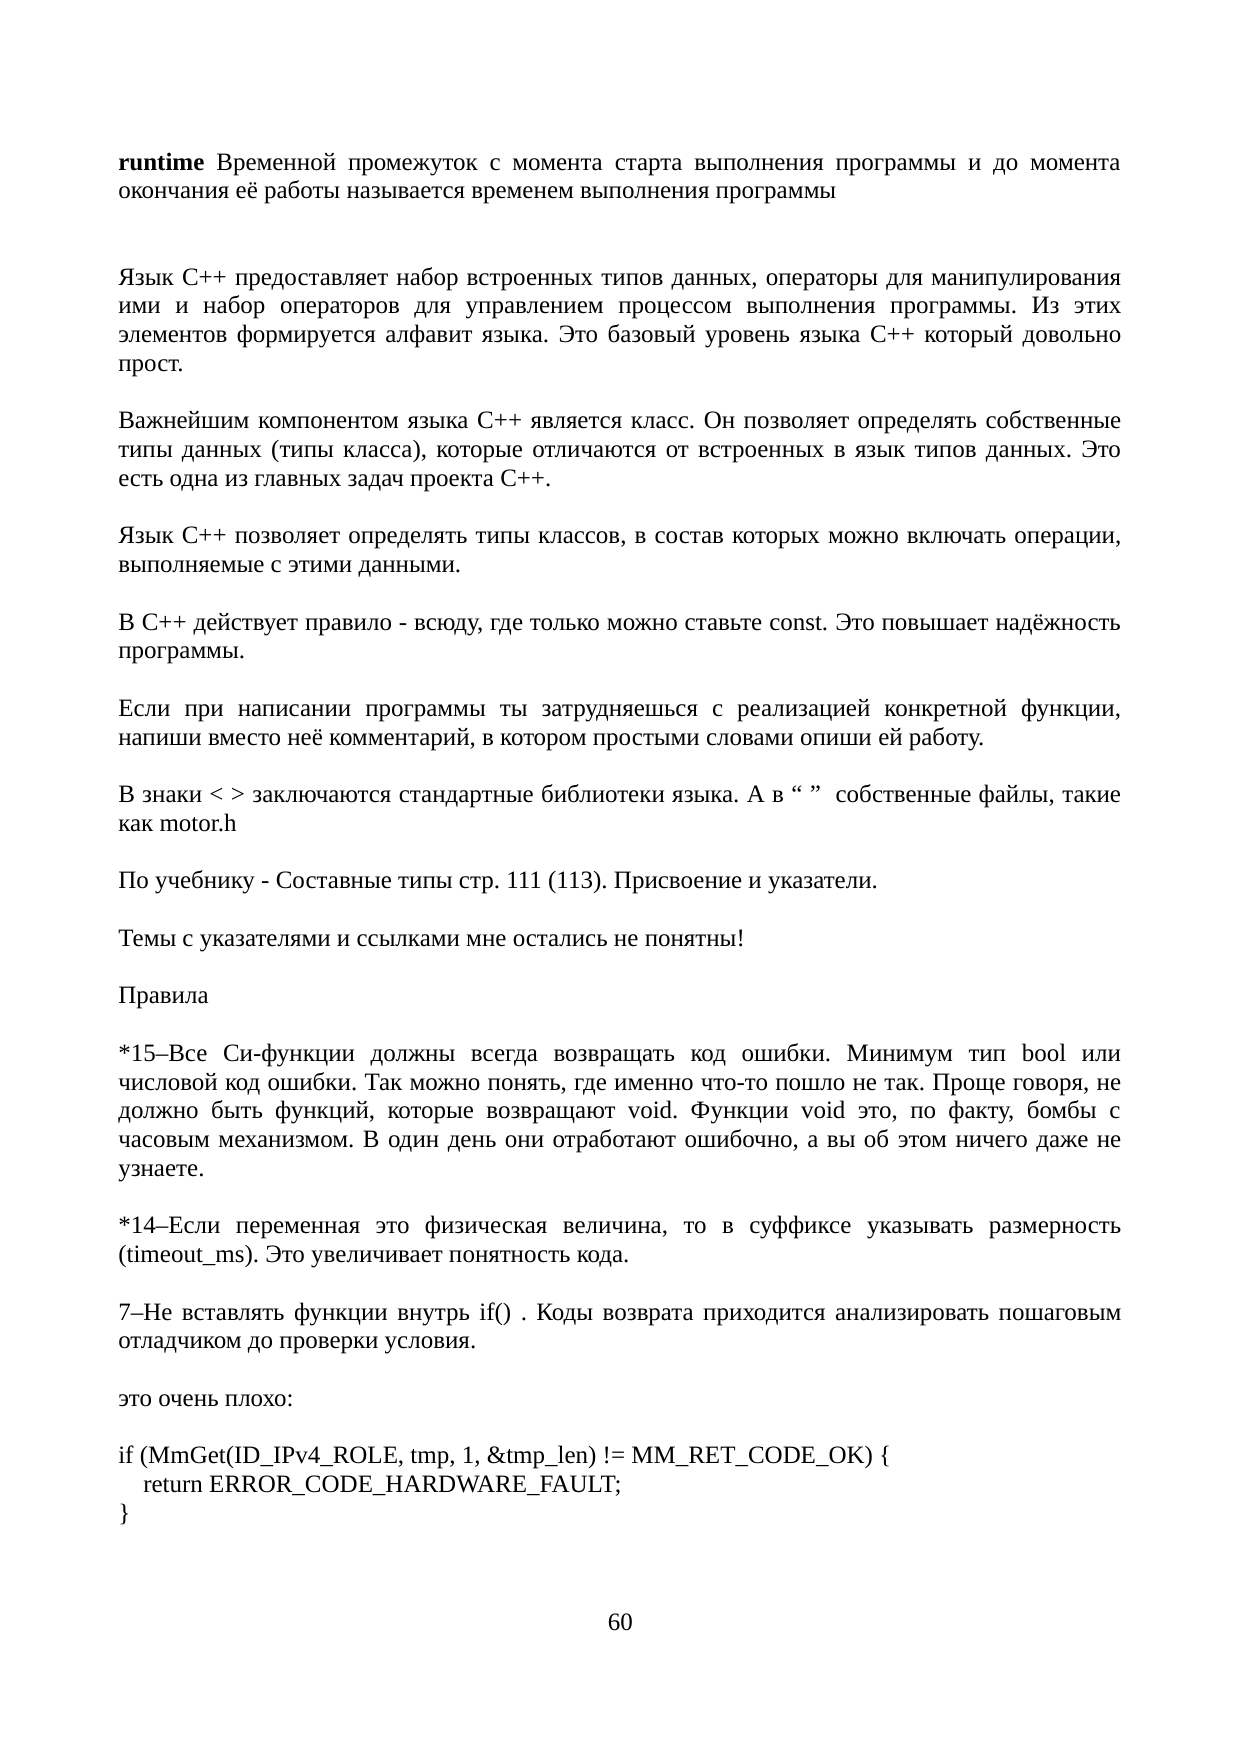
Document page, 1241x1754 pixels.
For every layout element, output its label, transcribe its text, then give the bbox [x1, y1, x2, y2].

text Язык C++ предоставляет набор встроенных типов данных, операторы для манипулирования ими и набор операторов для управлением процессом выполнения программы. Из этих элементов формируется алфавит языка. Это базовый уровень языка C++ который довольно прост. [118, 262, 1122, 377]
text Важнейшим компонентом языка C++ является класс. Он позволяет определять собственные типы данных (типы класса), которые отличаются от встроенных в язык типов данных. Это есть одна из главных задач проекта C++. [118, 406, 1122, 492]
text В C++ действует правило - всюду, где только можно ставьте const. Это повышает надёжность программы. [118, 607, 1122, 664]
text *15–Все Си-функции должны всегда возвращать код ошибки. Минимум тип bool или числовой код ошибки. Так можно понять, где именно что-то пошло не так. Проще говоря, не должно быть функций, которые возвращают void. Функции void это, по факту, бомбы с часовым механизмом. В один день они отработают ошибочно, а вы об этом ничего даже не узнаете. [118, 1038, 1122, 1182]
text Правила [118, 981, 1122, 1009]
text Если при написании программы ты затрудняешься с реализацией конкретной функции, напиши вместо неё комментарий, в котором простыми словами опиши ей работу. [118, 693, 1122, 751]
text По учебнику - Составные типы стр. 111 (113). Присвоение и указатели. [118, 866, 1122, 894]
text Язык C++ позволяет определять типы классов, в состав которых можно включать операции, выполняемые с этими данными. [118, 521, 1122, 578]
text } [118, 1498, 1122, 1527]
text В знаки < > заключаются стандартные библиотеки языка. А в “ ” собственные файлы, такие как motor.h [118, 779, 1122, 837]
text 7–Не вставлять функции внутрь if() . Коды возврата приходится анализировать пошаговым отладчиком до проверки условия. [118, 1297, 1122, 1354]
text Темы с указателями и ссылками мне остались не понятны! [118, 923, 1122, 952]
text runtime Временной промежуток с момента старта выполнения программы и до момента окончания её работы называется временем выполнения программы [118, 147, 1122, 204]
text return ERROR_CODE_HARDWARE_FAULT; [118, 1469, 1122, 1498]
text это очень плохо: [118, 1383, 1122, 1412]
text *14–Если переменная это физическая величина, то в суффиксе указывать размерность (timeout_ms). Это увеличивает понятность кода. [118, 1211, 1122, 1268]
text if (MmGet(ID_IPv4_ROLE, tmp, 1, &tmp_len) != MM_RET_CODE_OK) { [118, 1441, 1122, 1469]
